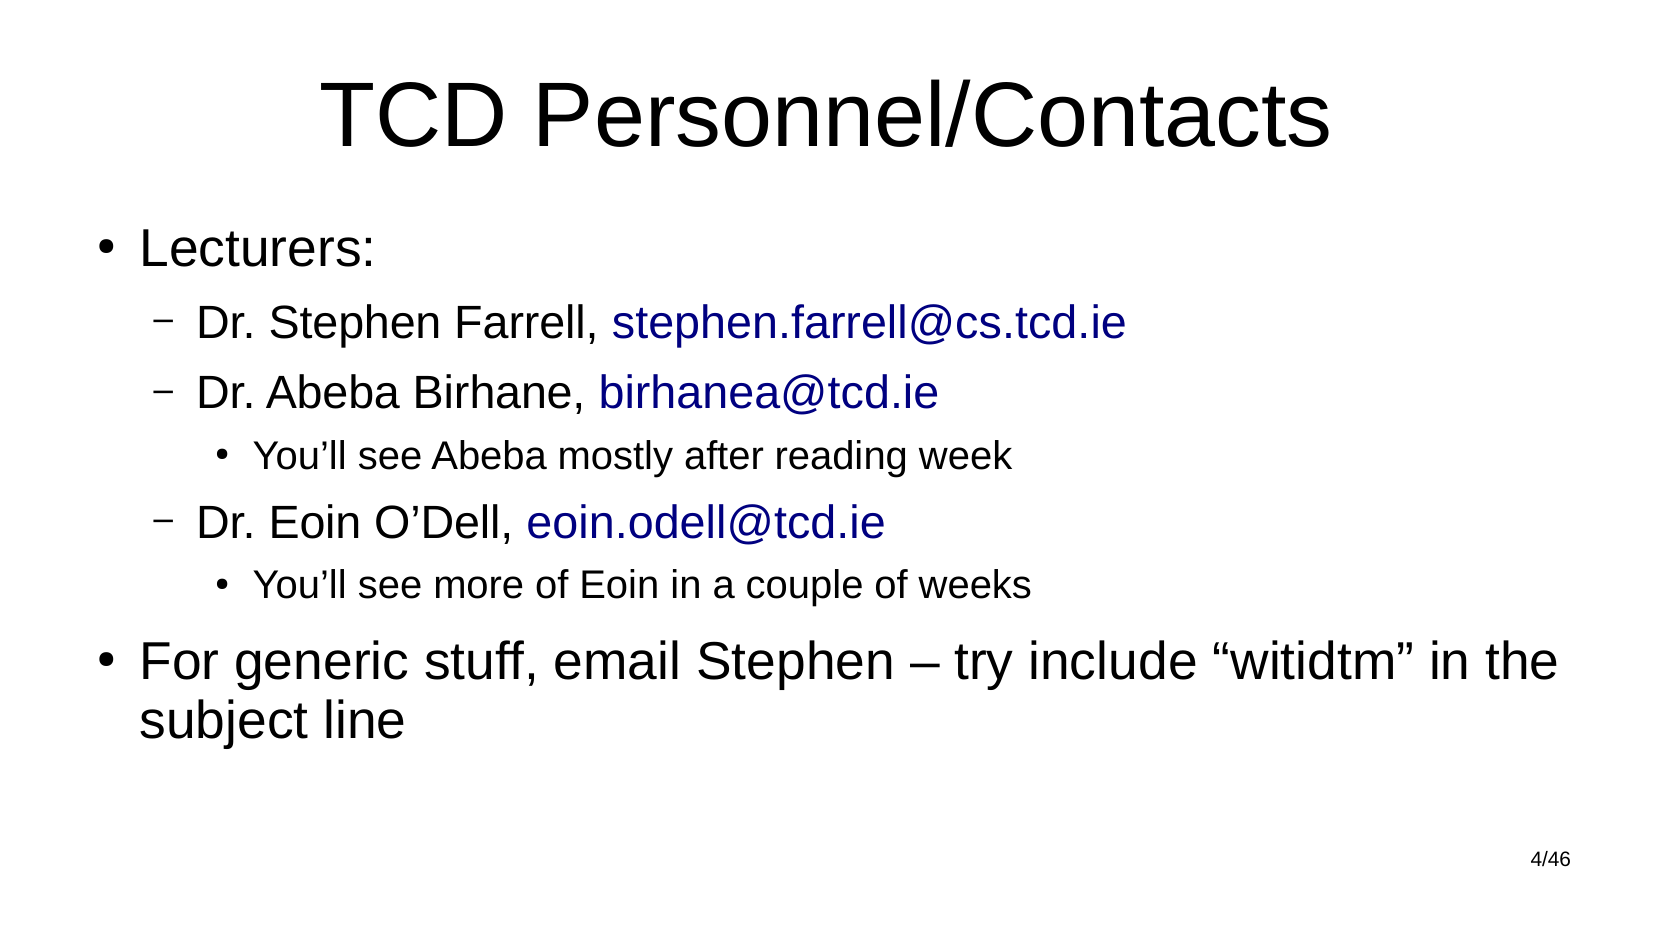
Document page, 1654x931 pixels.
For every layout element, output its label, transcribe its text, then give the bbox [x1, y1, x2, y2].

title TCD Personnel/Contacts [82, 37, 1571, 193]
list Lecturers: Dr. Stephen Farrell, stephen.farrell@cs.tcd.ie Dr. Abeba Birhane, birhanea@tcd.ie You’ll see Abeba mostly after reading week Dr. Eoin O’Dell, eoin.odell@tcd.ie You’ll see more of Eoin in a couple of weeks For generic stuff, email Stephen – try include “witidtm” in the subject line [82, 217, 1571, 758]
